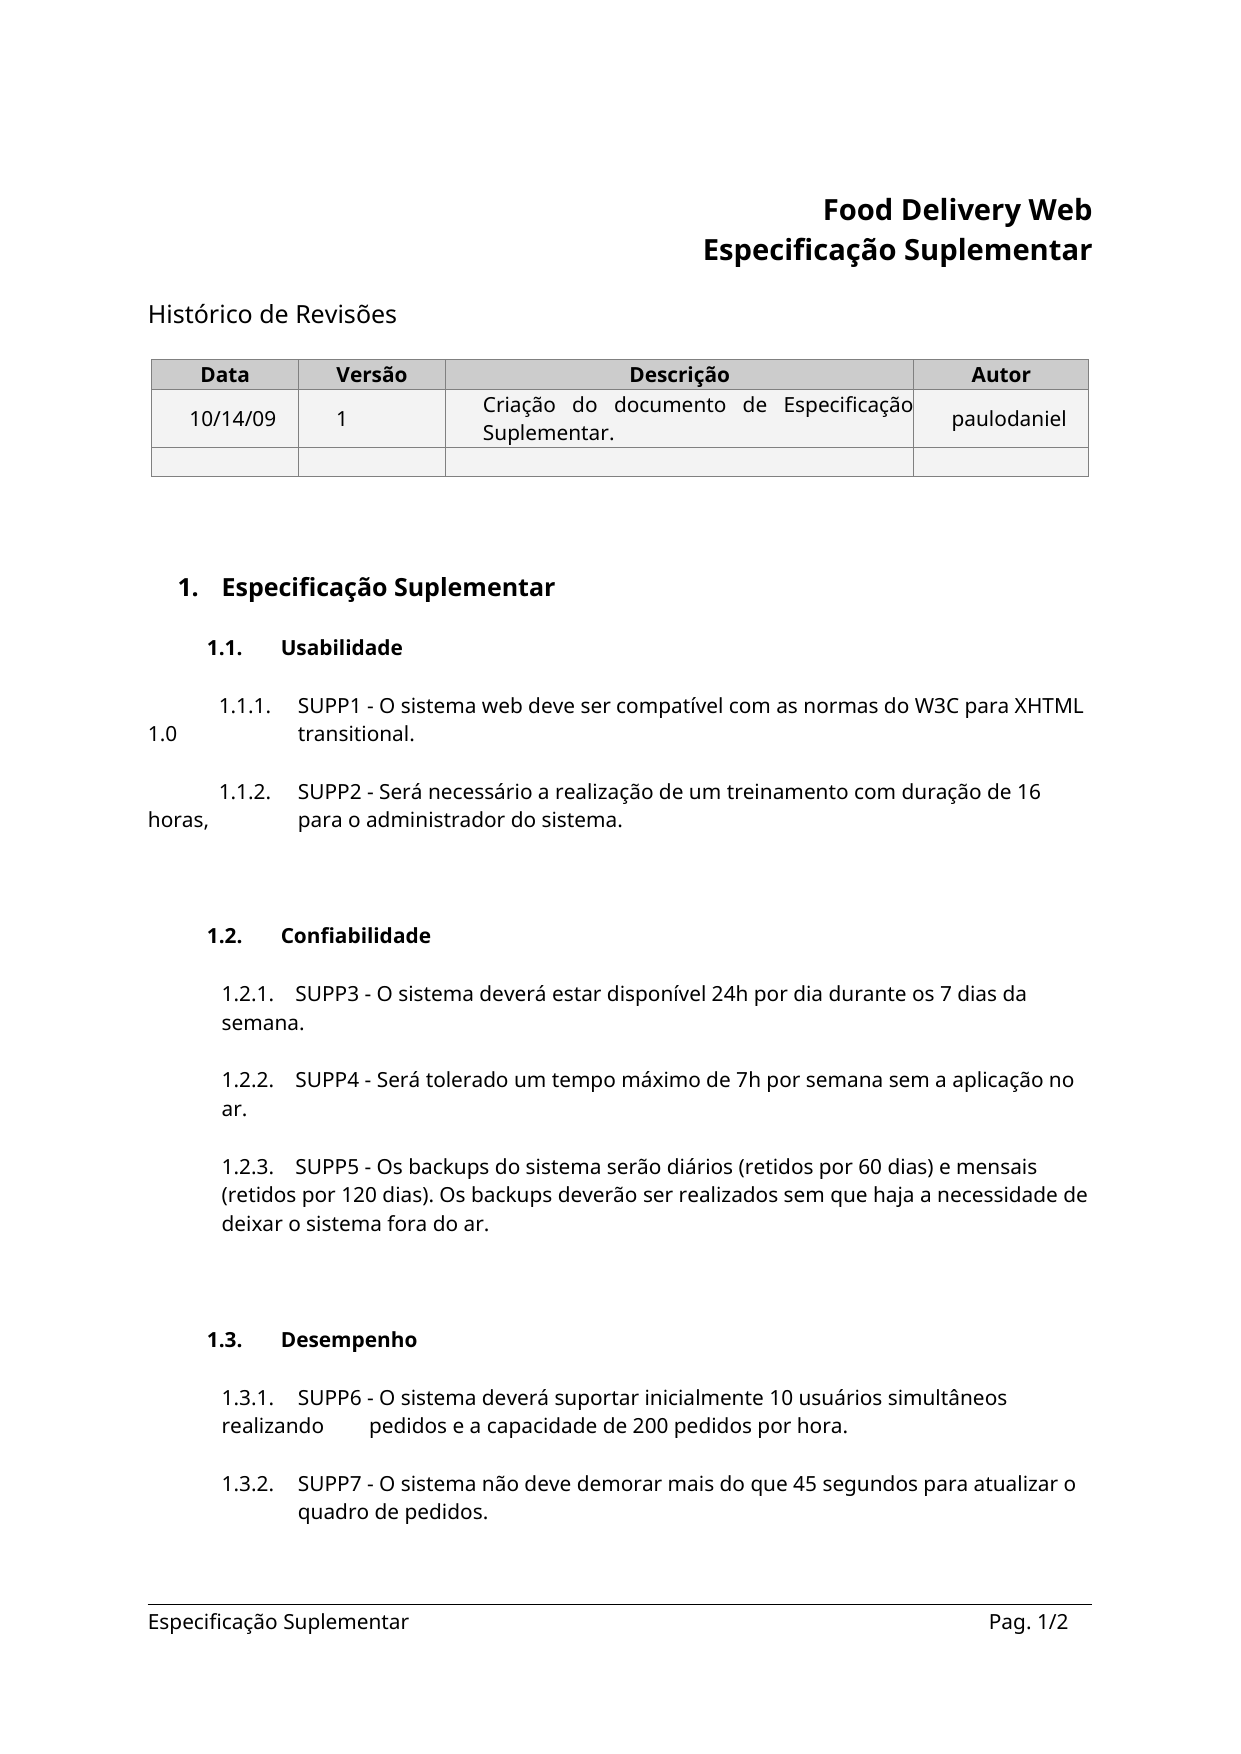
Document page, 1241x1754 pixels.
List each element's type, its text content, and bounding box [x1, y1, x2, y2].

list 1.2.2. SUPP4 - Será tolerado um tempo máximo de 7h por semana sem a aplicação no ar. [221, 1066, 1092, 1122]
list SUPP7 - O sistema não deve demorar mais do que 45 segundos para atualizar o quadro de pedidos. [221, 1469, 1092, 1526]
table_header Autor [914, 360, 1088, 389]
table_cell [446, 448, 913, 476]
text Histórico de Revisões [148, 297, 1092, 331]
table_cell paulodaniel [914, 390, 1088, 447]
subtitle Confiabilidade [177, 921, 1092, 950]
table_cell 14/10/09 [152, 390, 298, 447]
list SUPP6 - O sistema deverá suportar inicialmente 10 usuários simultâneos realizando pedidos e a capacidade de 200 pedidos por hora. [221, 1383, 1092, 1439]
table_cell [914, 448, 1088, 476]
table_cell [299, 448, 445, 476]
list SUPP2 - Será necessário a realização de um treinamento com duração de 16 horas, para o administrador do sistema. [148, 777, 1092, 834]
list 1.2.3. SUPP5 - Os backups do sistema serão diários (retidos por 60 dias) e mensais (retidos por 120 dias). Os backups deverão ser realizados sem que haja a necessidade de deixar o sistema fora do ar. [221, 1152, 1092, 1237]
subtitle Usabilidade [177, 633, 1092, 661]
table_cell [152, 448, 298, 476]
list SUPP1 - O sistema web deve ser compatível com as normas do W3C para XHTML 1.0 transitional. [148, 691, 1092, 748]
table_cell 1 [299, 390, 445, 447]
table_header Data [152, 360, 298, 389]
subtitle Especificação Suplementar [148, 569, 1092, 603]
table_header Descrição [446, 360, 913, 389]
subtitle Desempenho [177, 1325, 1092, 1353]
table_cell Criação do documento de Especificação Suplementar. [446, 390, 913, 447]
list 1.2.1. SUPP3 - O sistema deverá estar disponível 24h por dia durante os 7 dias da semana. [221, 979, 1092, 1036]
text Especificação Suplementar [185, 229, 1092, 268]
text Food Delivery Web [148, 189, 1092, 229]
table_header Versão [299, 360, 445, 389]
